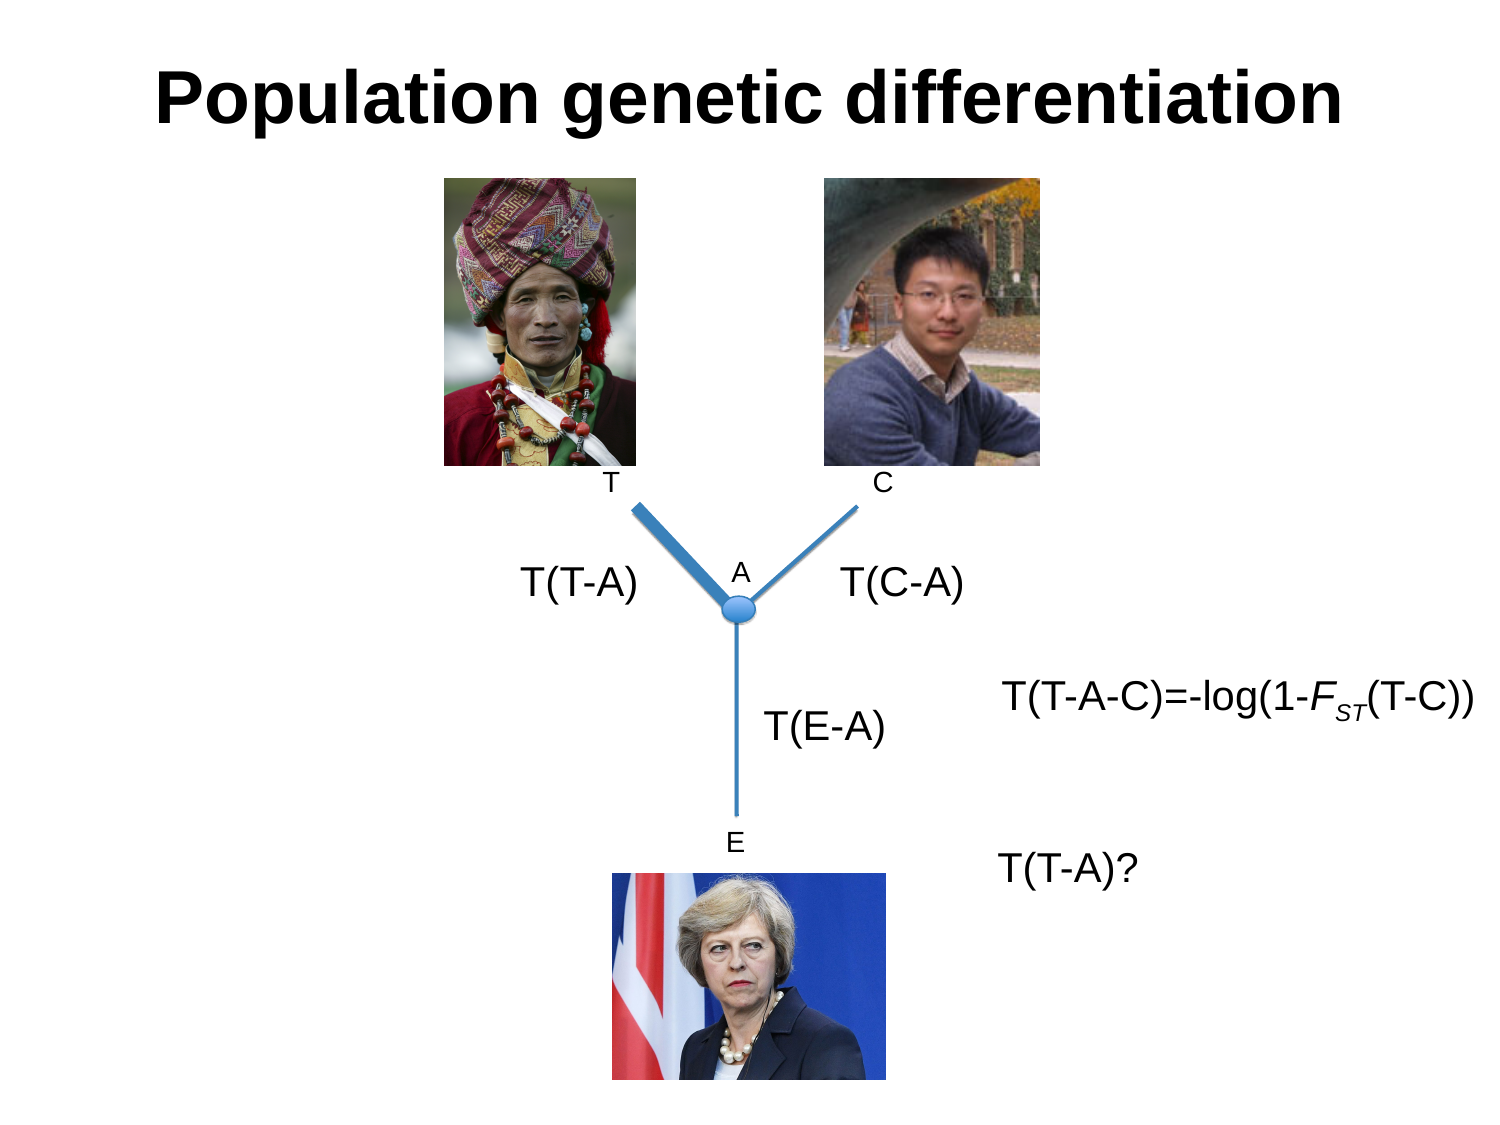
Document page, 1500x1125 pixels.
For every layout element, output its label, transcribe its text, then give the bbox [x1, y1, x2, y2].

text_box T(T-A)? [982, 833, 1154, 899]
text_box T(T-A-C)=-log(1-FST(T-C)) [986, 661, 1491, 734]
text_box C [857, 455, 909, 506]
picture [444, 233, 636, 466]
text_box T(C-A) [824, 547, 980, 613]
text_box E [711, 816, 761, 866]
text_box [722, 596, 756, 623]
text_box T(T-A) [505, 547, 654, 613]
picture [612, 873, 886, 1080]
text_box T [587, 455, 636, 506]
picture [824, 233, 1040, 466]
text_box Population genetic differentiation [74, 0, 1425, 188]
text_box A [716, 545, 766, 596]
title [75, 188, 1425, 233]
text_box T(E-A) [748, 691, 902, 757]
